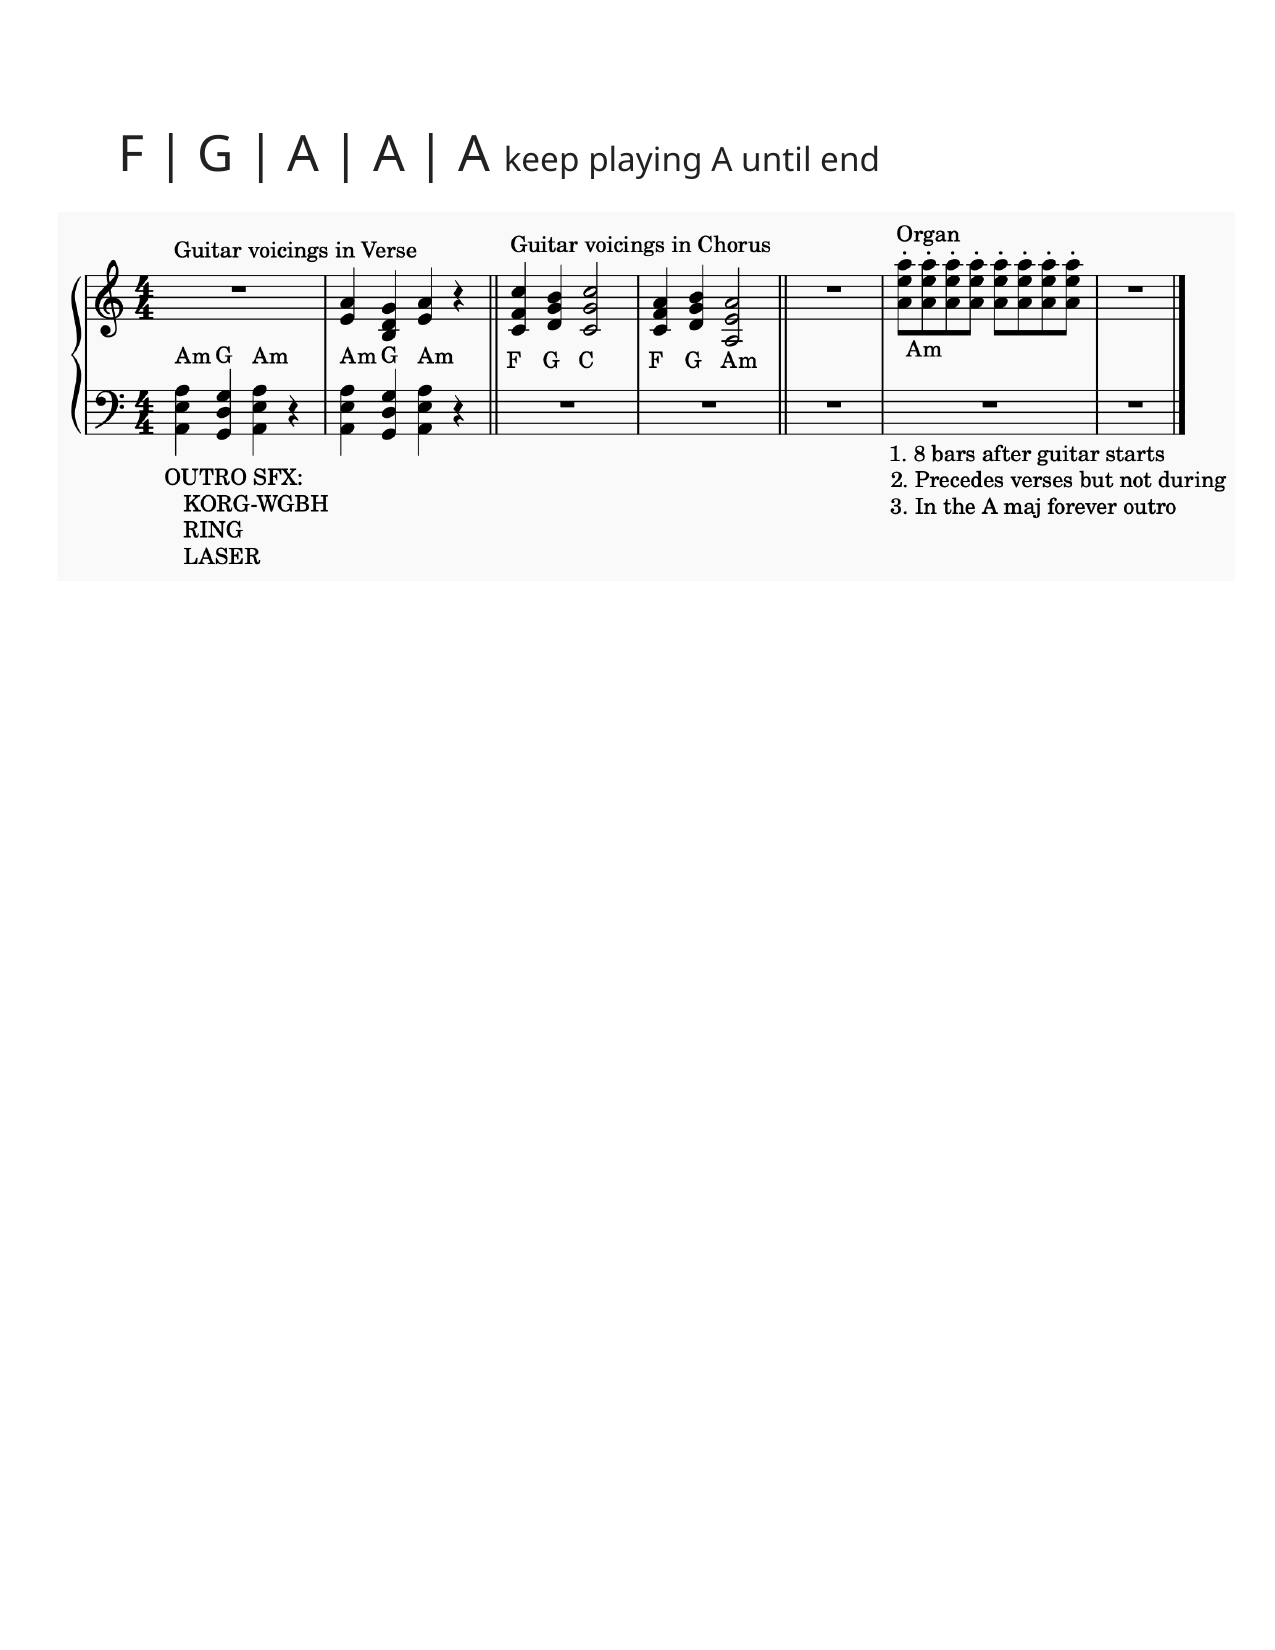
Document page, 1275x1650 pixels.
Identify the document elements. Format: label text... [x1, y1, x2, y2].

text F | G | A | A | A keep playing A until end [118, 118, 1157, 186]
picture [57, 212, 1236, 581]
